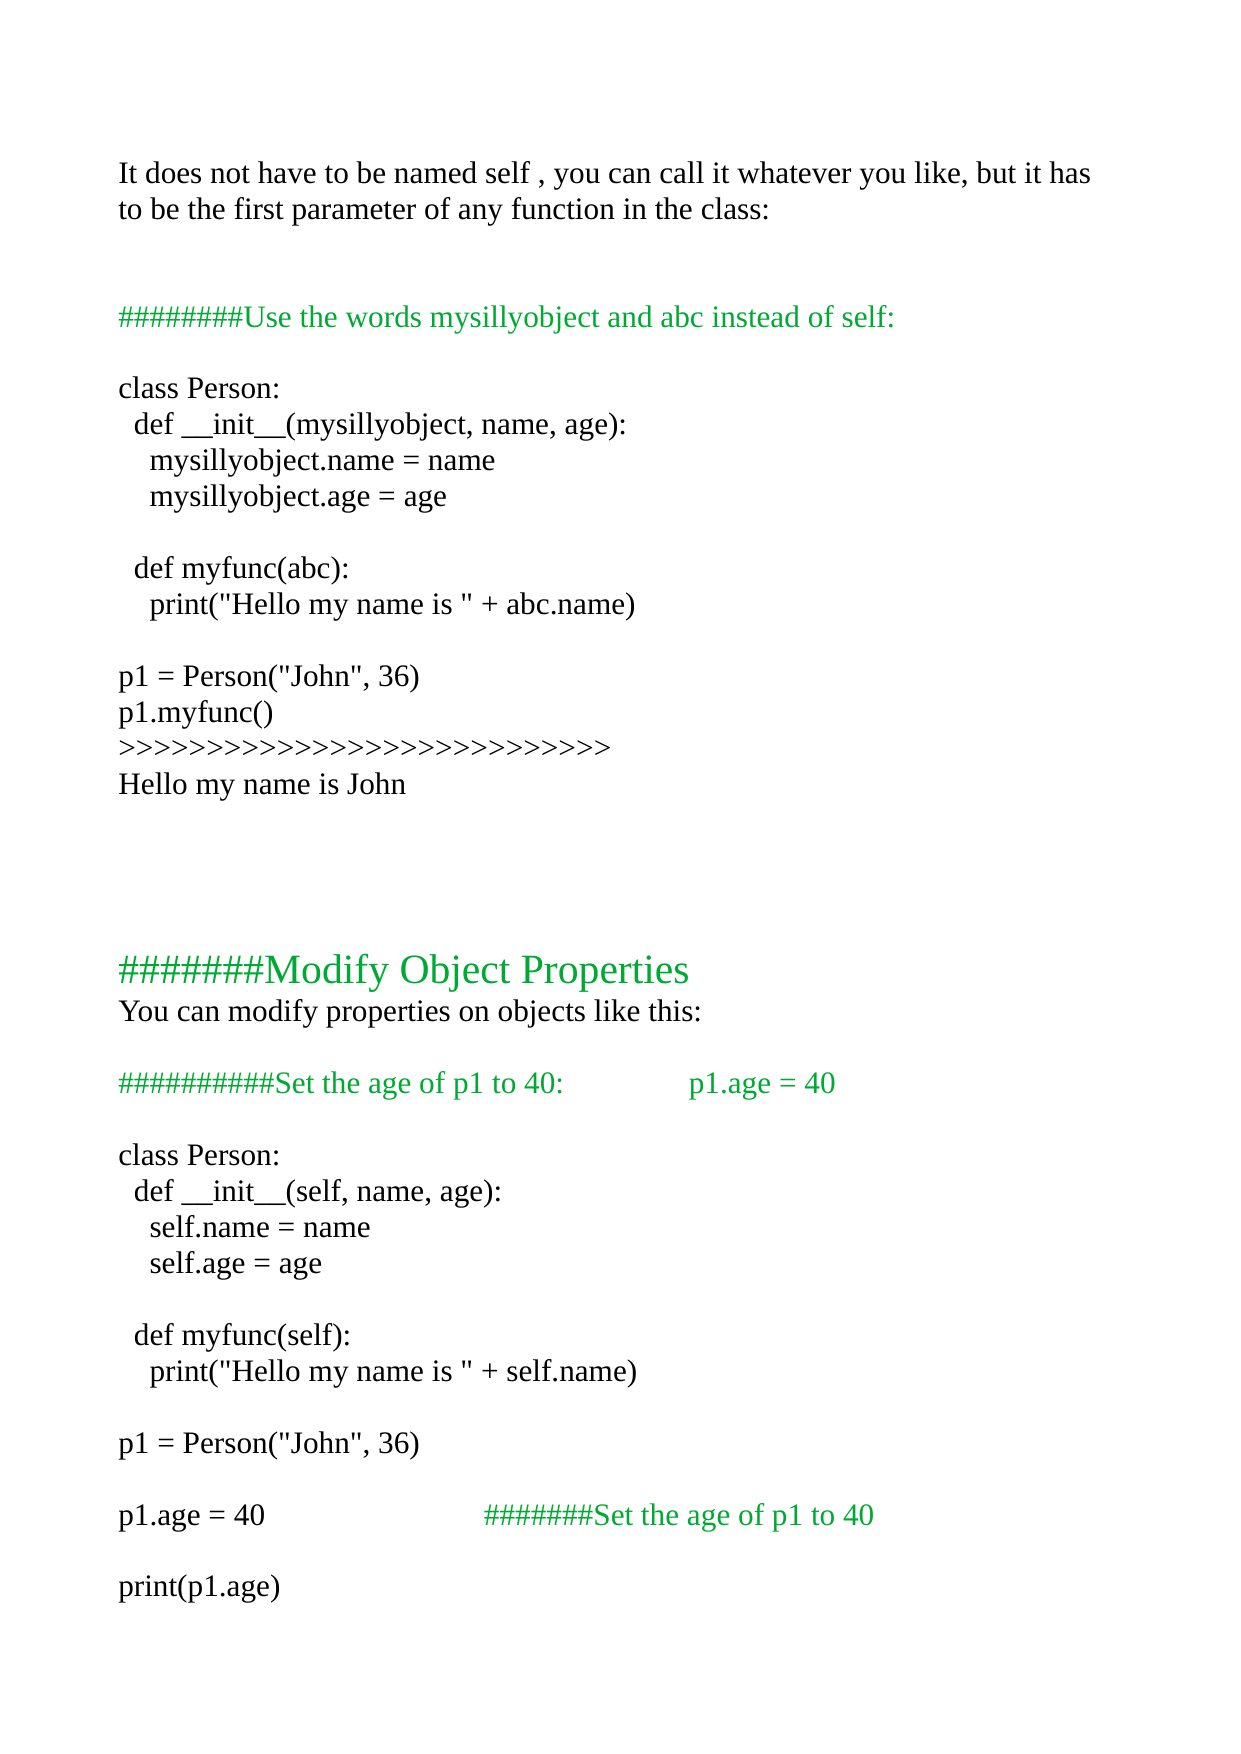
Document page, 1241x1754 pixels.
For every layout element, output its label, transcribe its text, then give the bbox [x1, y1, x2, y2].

text It does not have to be named self , you can call it whatever you like, but it has to be the first parameter of any function in the class: [118, 154, 1122, 226]
text self.name = name [118, 1208, 1122, 1244]
text def myfunc(self): [118, 1316, 1122, 1352]
text ##########Set the age of p1 to 40: p1.age = 40 [118, 1064, 1122, 1100]
text p1.myfunc() [118, 693, 1122, 729]
text ########Use the words mysillyobject and abc instead of self: [118, 298, 1122, 334]
text print("Hello my name is " + abc.name) [118, 585, 1122, 621]
text print(p1.age) [118, 1568, 1122, 1603]
text >>>>>>>>>>>>>>>>>>>>>>>>>>>> [118, 729, 1122, 765]
text class Person: [118, 370, 1122, 406]
text def __init__(self, name, age): [118, 1172, 1122, 1208]
text #######Modify Object Properties [118, 945, 1122, 993]
text Hello my name is John [118, 765, 1122, 801]
text p1 = Person("John", 36) [118, 1424, 1122, 1460]
text mysillyobject.age = age [118, 477, 1122, 513]
text def __init__(mysillyobject, name, age): [118, 406, 1122, 442]
text print("Hello my name is " + self.name) [118, 1352, 1122, 1388]
text def myfunc(abc): [118, 549, 1122, 585]
text mysillyobject.name = name [118, 442, 1122, 477]
text p1 = Person("John", 36) [118, 657, 1122, 693]
text p1.age = 40 #######Set the age of p1 to 40 [118, 1496, 1122, 1532]
text You can modify properties on objects like this: [118, 993, 1122, 1028]
text class Person: [118, 1136, 1122, 1172]
text self.age = age [118, 1244, 1122, 1280]
